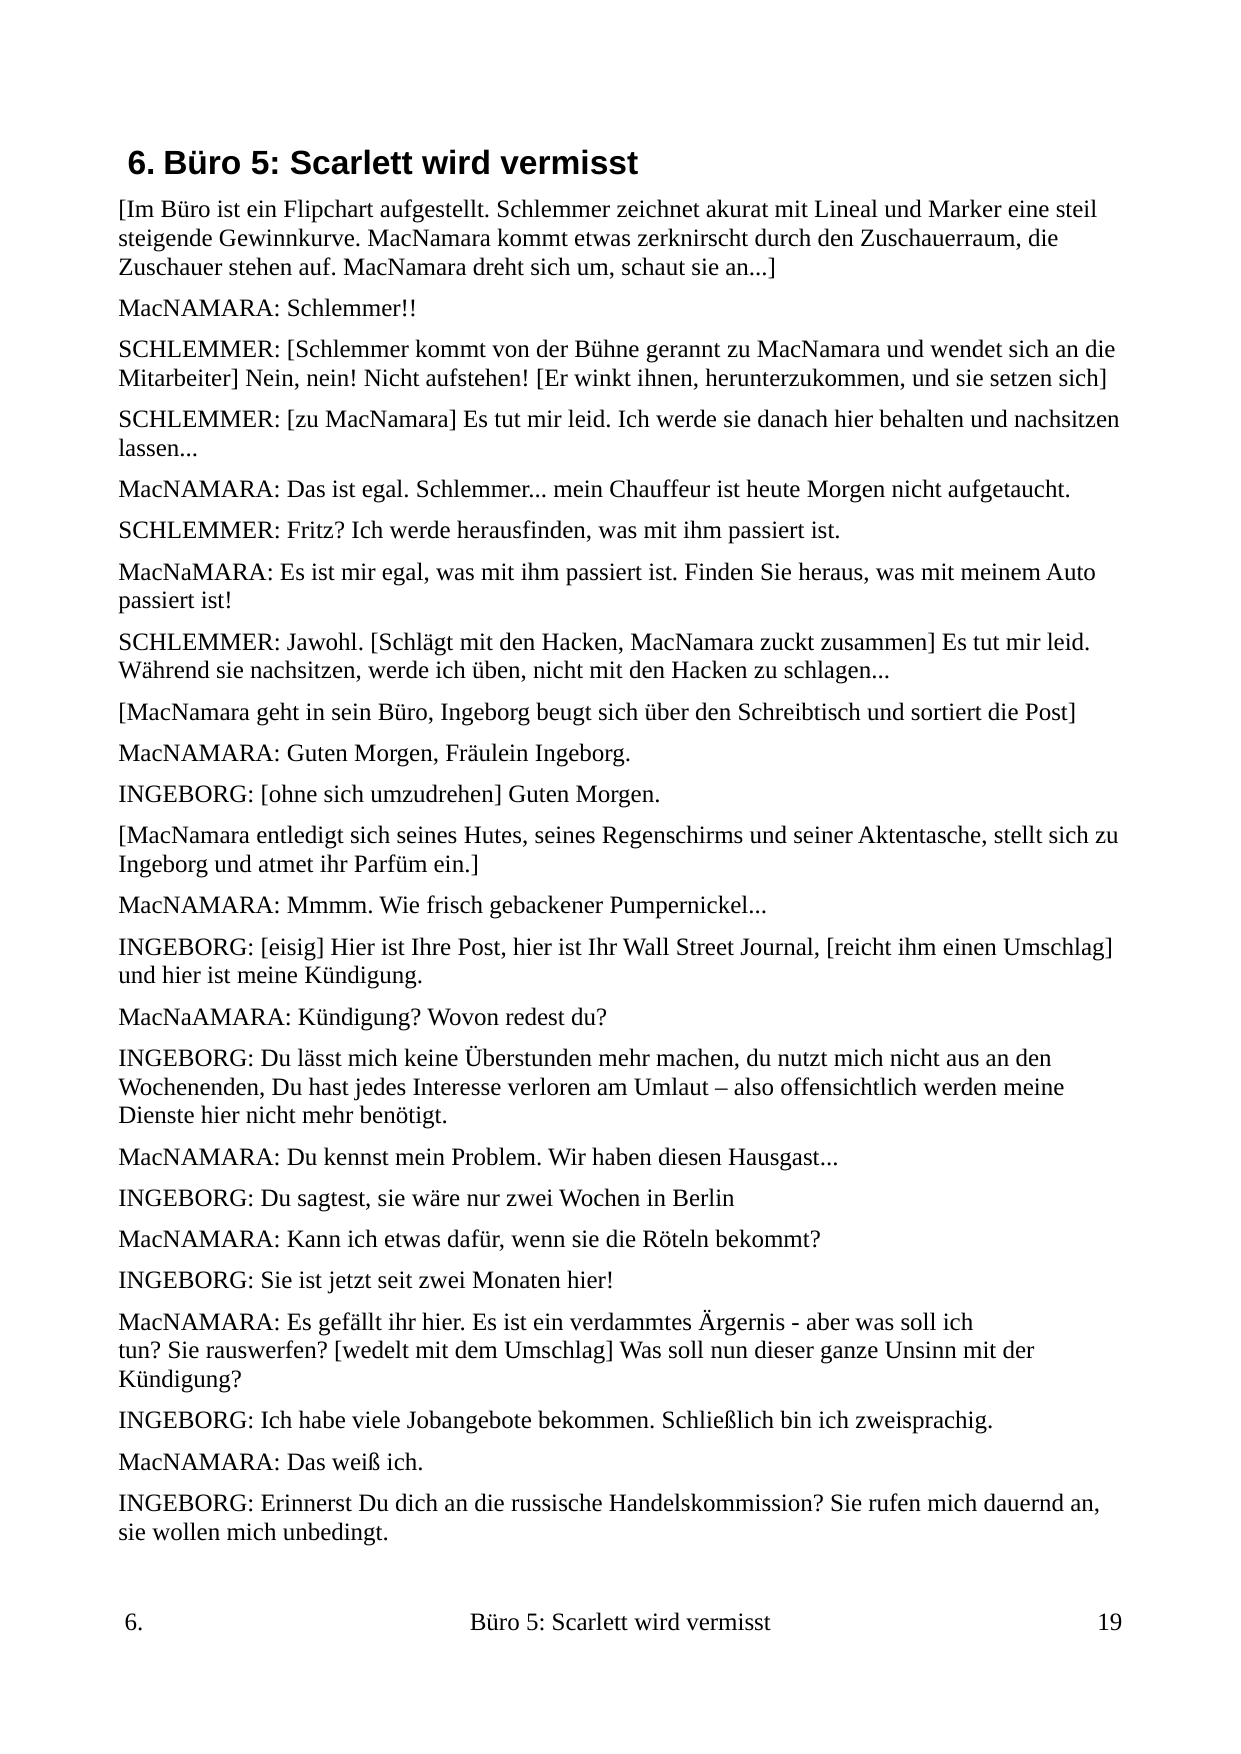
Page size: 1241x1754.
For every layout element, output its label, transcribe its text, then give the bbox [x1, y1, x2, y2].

text INGEBORG: Ich habe viele Jobangebote bekommen. Schließlich bin ich zweisprachig. [118, 1406, 1122, 1434]
text SCHLEMMER: [Schlemmer kommt von der Bühne gerannt zu MacNamara und wendet sich an die Mitarbeiter] Nein, nein! Nicht aufstehen! [Er winkt ihnen, herunterzukommen, und sie setzen sich] [118, 334, 1122, 392]
text [MacNamara entledigt sich seines Hutes, seines Regenschirms und seiner Aktentasche, stellt sich zu Ingeborg und atmet ihr Parfüm ein.] [118, 821, 1122, 878]
text SCHLEMMER: [zu MacNamara] Es tut mir leid. Ich werde sie danach hier behalten und nachsitzen lassen... [118, 404, 1122, 462]
text INGEBORG: Du sagtest, sie wäre nur zwei Wochen in Berlin [118, 1183, 1122, 1212]
text INGEBORG: [ohne sich umzudrehen] Guten Morgen. [118, 779, 1122, 808]
text [Im Büro ist ein Flipchart aufgestellt. Schlemmer zeichnet akurat mit Lineal und Marker eine steil steigende Gewinnkurve. MacNamara kommt etwas zerknirscht durch den Zuschauerraum, die Zuschauer stehen auf. MacNamara dreht sich um, schaut sie an...] [118, 194, 1122, 281]
text INGEBORG: Sie ist jetzt seit zwei Monaten hier! [118, 1266, 1122, 1294]
text SCHLEMMER: Jawohl. [Schlägt mit den Hacken, MacNamara zuckt zusammen] Es tut mir leid. Während sie nachsitzen, werde ich üben, nicht mit den Hacken zu schlagen... [118, 627, 1122, 684]
text MacNaMARA: Es ist mir egal, was mit ihm passiert ist. Finden Sie heraus, was mit meinem Auto passiert ist! [118, 557, 1122, 614]
text INGEBORG: Erinnerst Du dich an die russische Handelskommission? Sie rufen mich dauernd an, sie wollen mich unbedingt. [118, 1488, 1122, 1546]
text MacNAMARA: Schlemmer!! [118, 293, 1122, 322]
text SCHLEMMER: Fritz? Ich werde herausfinden, was mit ihm passiert ist. [118, 516, 1122, 544]
text MacNAMARA: Guten Morgen, Fräulein Ingeborg. [118, 738, 1122, 767]
text MacNaAMARA: Kündigung? Wovon redest du? [118, 1002, 1122, 1031]
text INGEBORG: Du lässt mich keine Überstunden mehr machen, du nutzt mich nicht aus an den Wochenenden, Du hast jedes Interesse verloren am Umlaut – also offensichtlich werden meine Dienste hier nicht mehr benötigt. [118, 1043, 1122, 1129]
text INGEBORG: [eisig] Hier ist Ihre Post, hier ist Ihr Wall Street Journal, [reicht ihm einen Umschlag] und hier ist meine Kündigung. [118, 932, 1122, 989]
text MacNAMARA: Das weiß ich. [118, 1447, 1122, 1476]
subtitle Büro 5: Scarlett wird vermisst [118, 143, 1122, 182]
text MacNAMARA: Es gefällt ihr hier. Es ist ein verdammtes Ärgernis - aber was soll ich tun? Sie rauswerfen? [wedelt mit dem Umschlag] Was soll nun dieser ganze Unsinn mit der Kündigung? [118, 1307, 1122, 1393]
text MacNAMARA: Du kennst mein Problem. Wir haben diesen Hausgast... [118, 1142, 1122, 1171]
text MacNAMARA: Das ist egal. Schlemmer... mein Chauffeur ist heute Morgen nicht aufgetaucht. [118, 474, 1122, 503]
text [MacNamara geht in sein Büro, Ingeborg beugt sich über den Schreibtisch und sortiert die Post] [118, 697, 1122, 726]
text MacNAMARA: Mmmm. Wie frisch gebackener Pumpernickel... [118, 891, 1122, 919]
text MacNAMARA: Kann ich etwas dafür, wenn sie die Röteln bekommt? [118, 1224, 1122, 1253]
